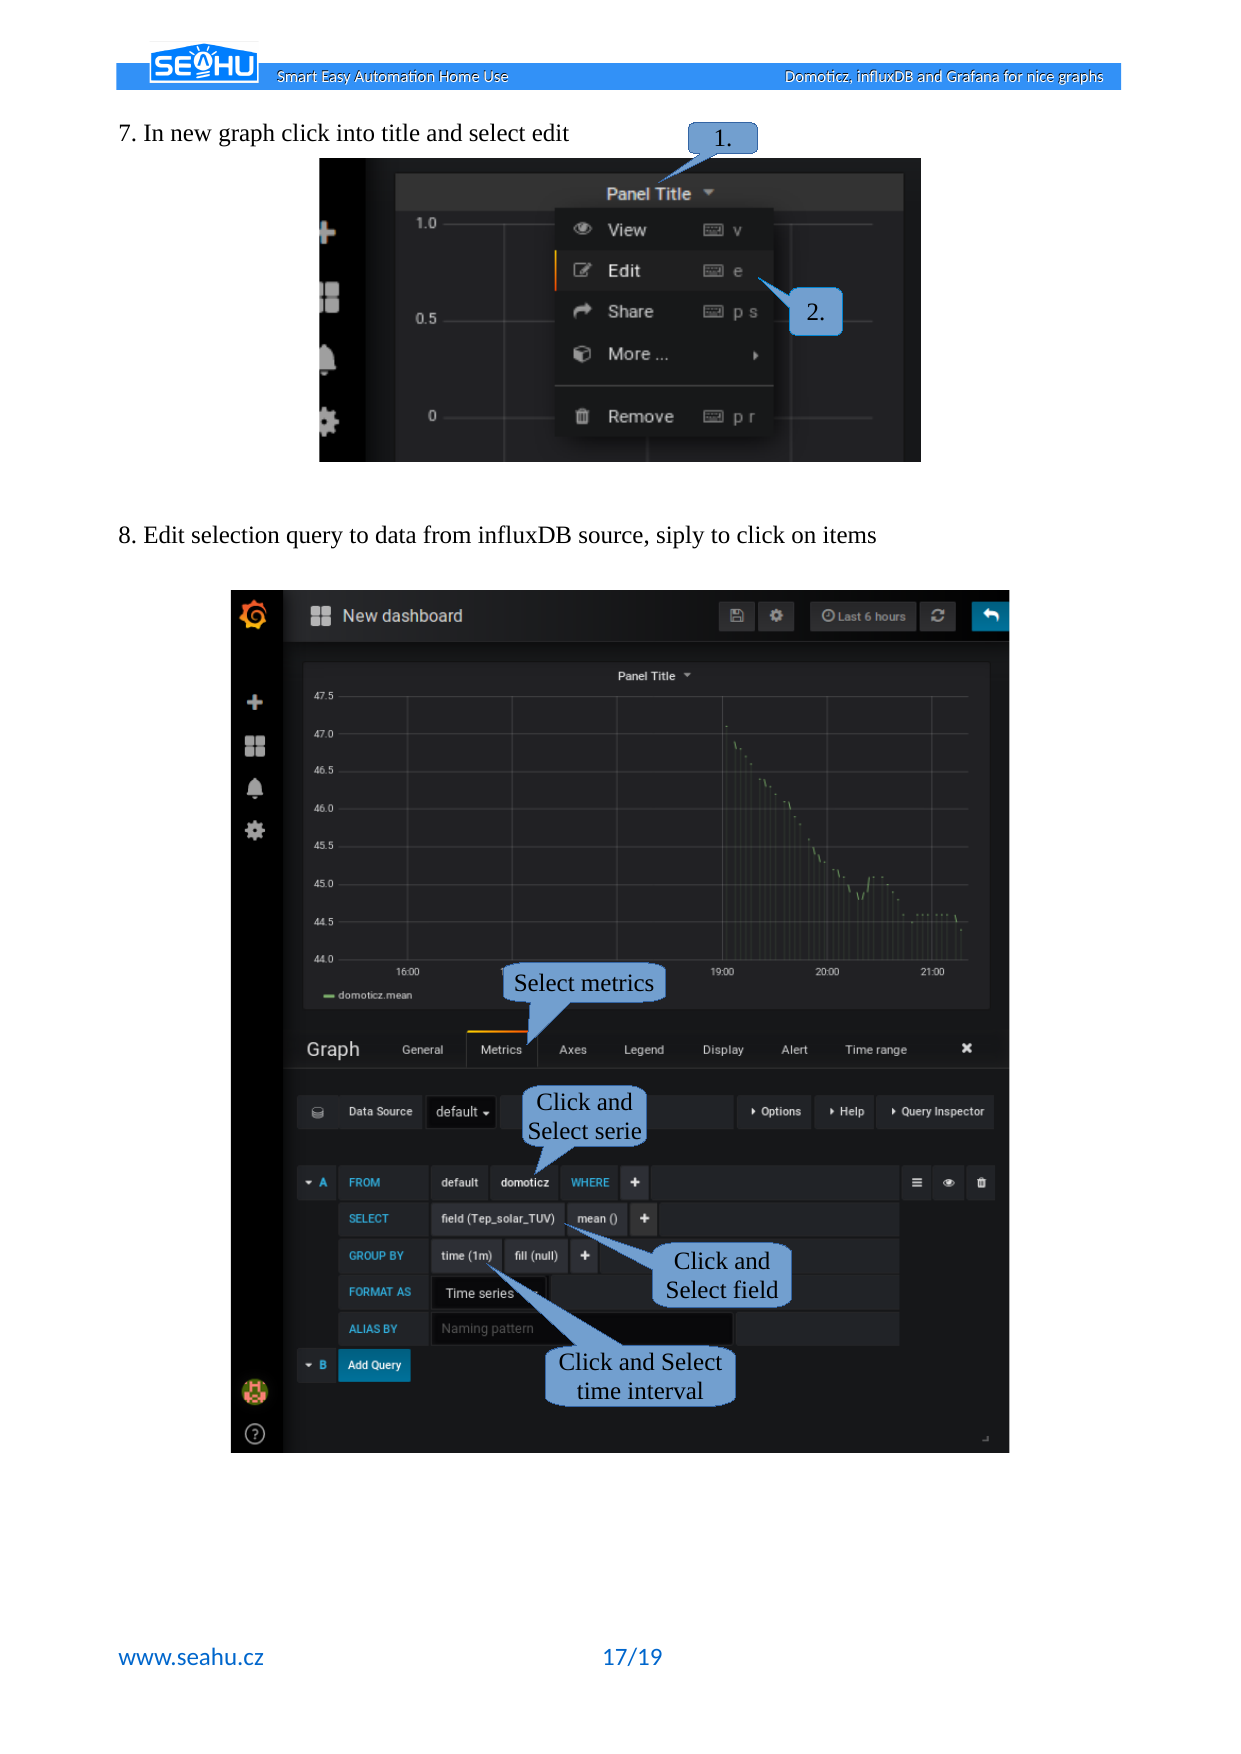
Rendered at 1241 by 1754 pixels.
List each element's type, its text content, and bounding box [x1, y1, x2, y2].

text 8. Edit selection query to data from influxDB source, siply to click on items [118, 520, 1122, 549]
picture [149, 41, 259, 83]
picture [230, 590, 1010, 1453]
text 7. In new graph click into title and select edit [118, 118, 1122, 146]
picture [985, 609, 999, 620]
picture [319, 158, 921, 462]
